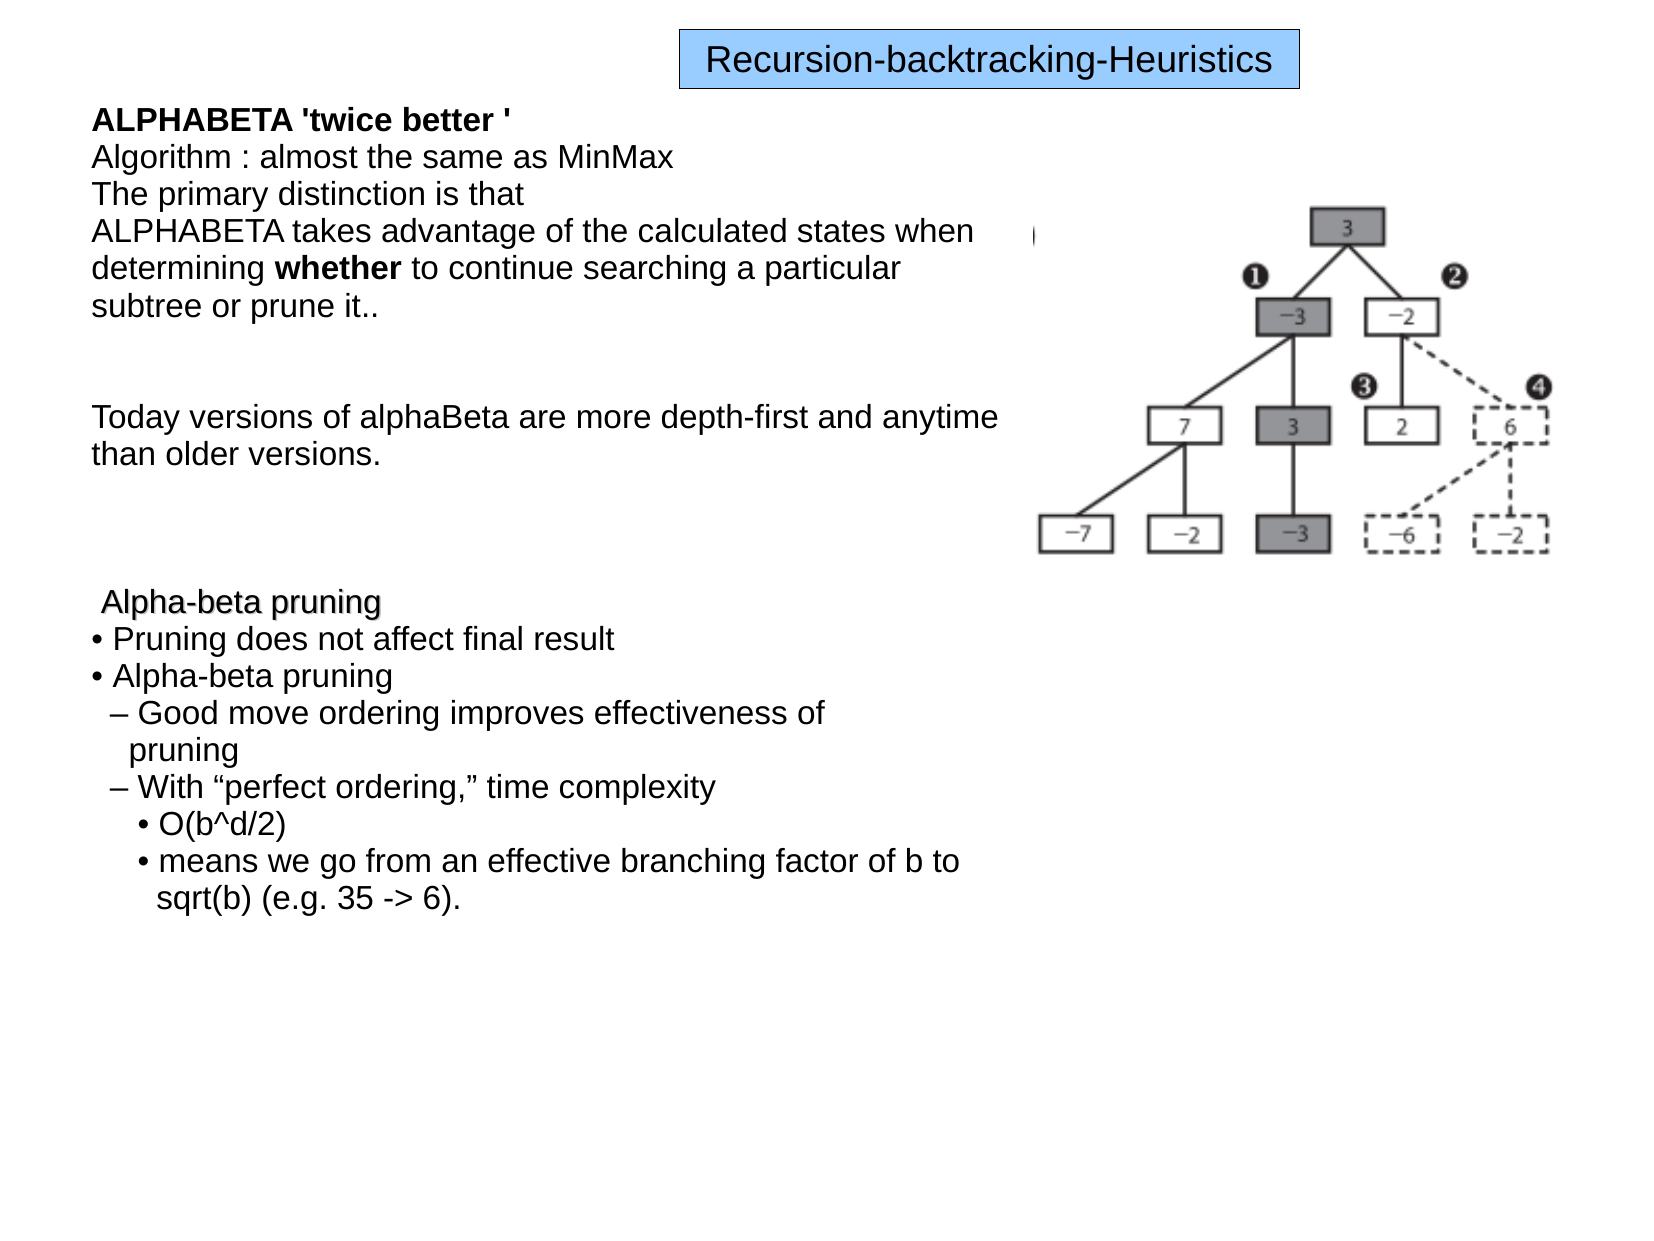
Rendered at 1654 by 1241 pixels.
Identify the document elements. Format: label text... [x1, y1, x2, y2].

text_box Recursion-backtracking-Heuristics [679, 29, 1300, 89]
picture [1033, 156, 1569, 562]
text_box ALPHABETA 'twice better ' Algorithm : almost the same as MinMax The primary distinction is that ALPHABETA takes advantage of the calculated states when determining whether to continue searching a particular subtree or prune it.. Today versions of alphaBeta are more depth-first and anytime than older versions. Alpha-beta pruning • Pruning does not affect final result • Alpha-beta pruning – Good move ordering improves effectiveness of pruning – With “perfect ordering,” time complexity • O(b^d/2) • means we go from an effective branching factor of b to sqrt(b) (e.g. 35 -> 6). [76, 94, 1022, 1153]
